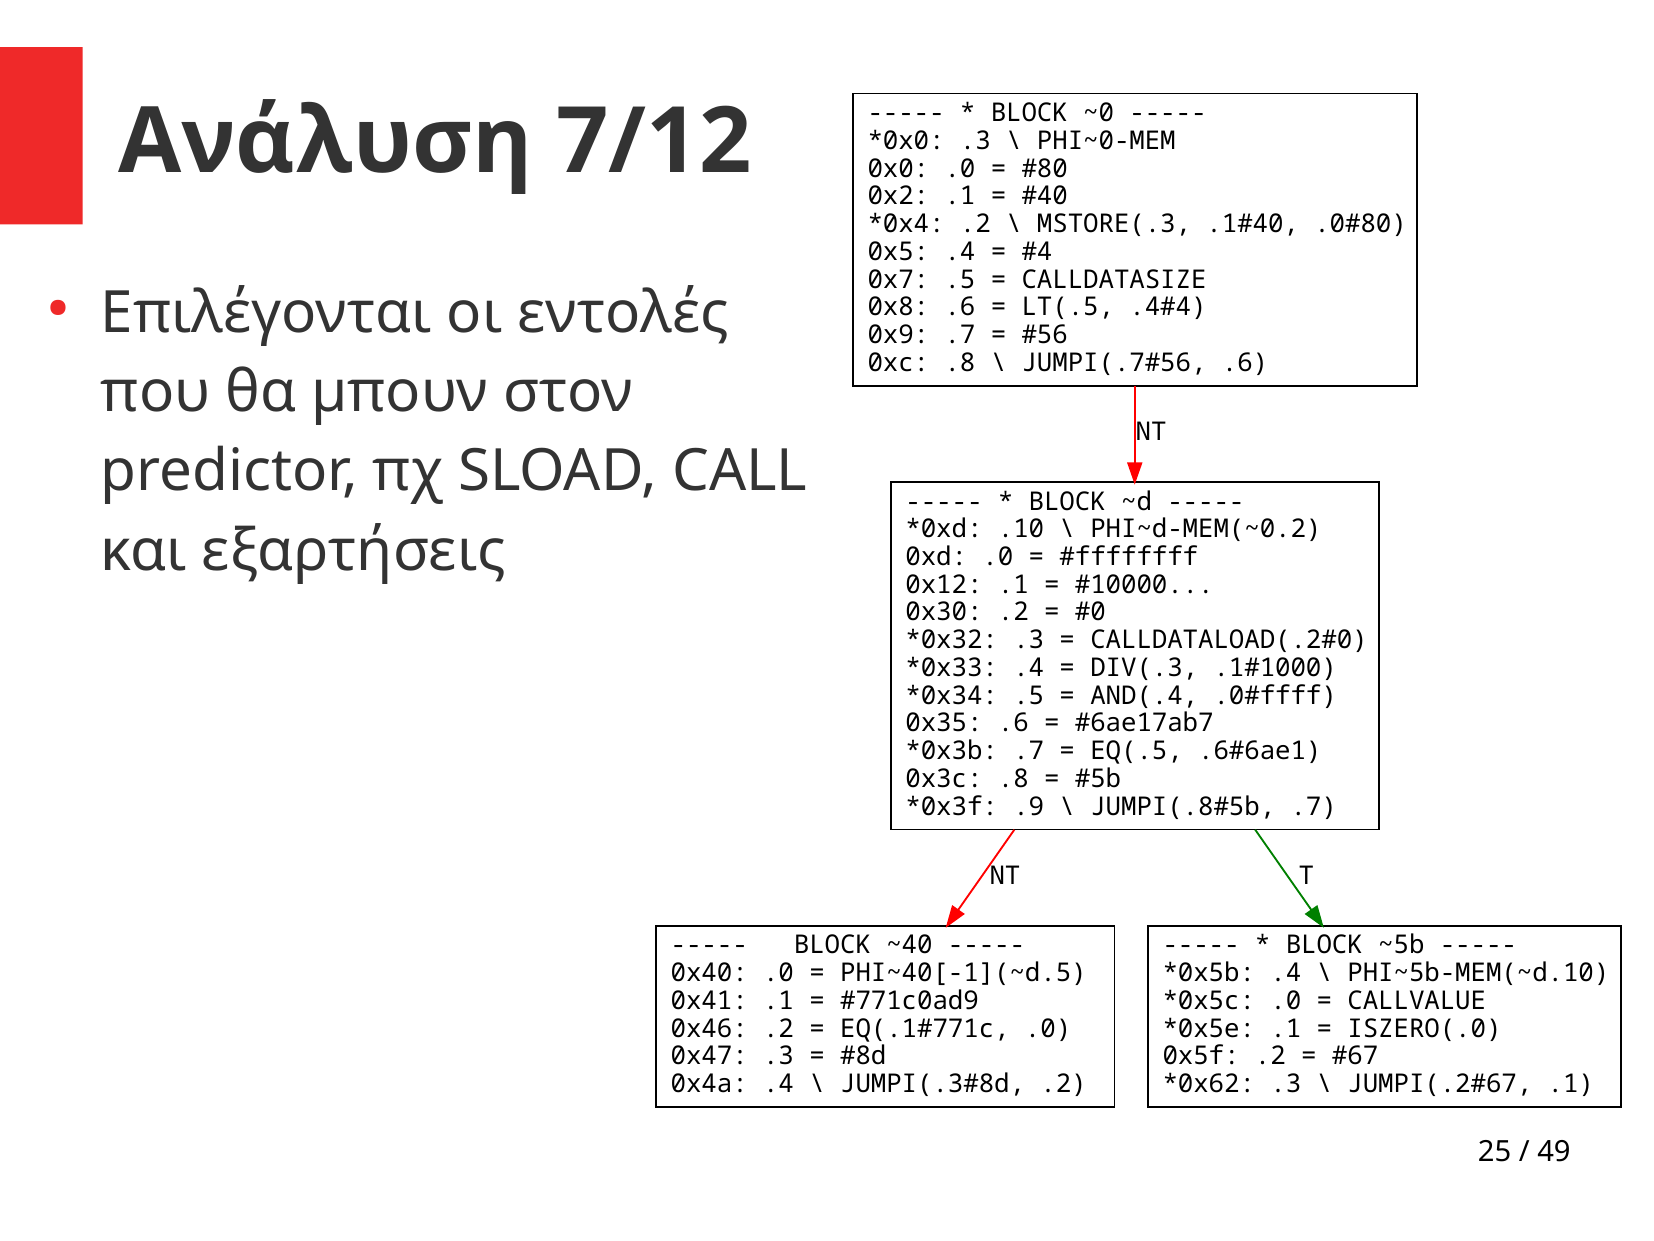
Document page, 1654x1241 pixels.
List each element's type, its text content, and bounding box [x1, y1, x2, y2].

title Ανάλυση 7/12 [118, 33, 1571, 241]
picture [647, 84, 1630, 1116]
list Επιλέγονται οι εντολές που θα μπουν στον predictor, πχ SLOAD, CALL και εξαρτήσεις [30, 270, 647, 796]
